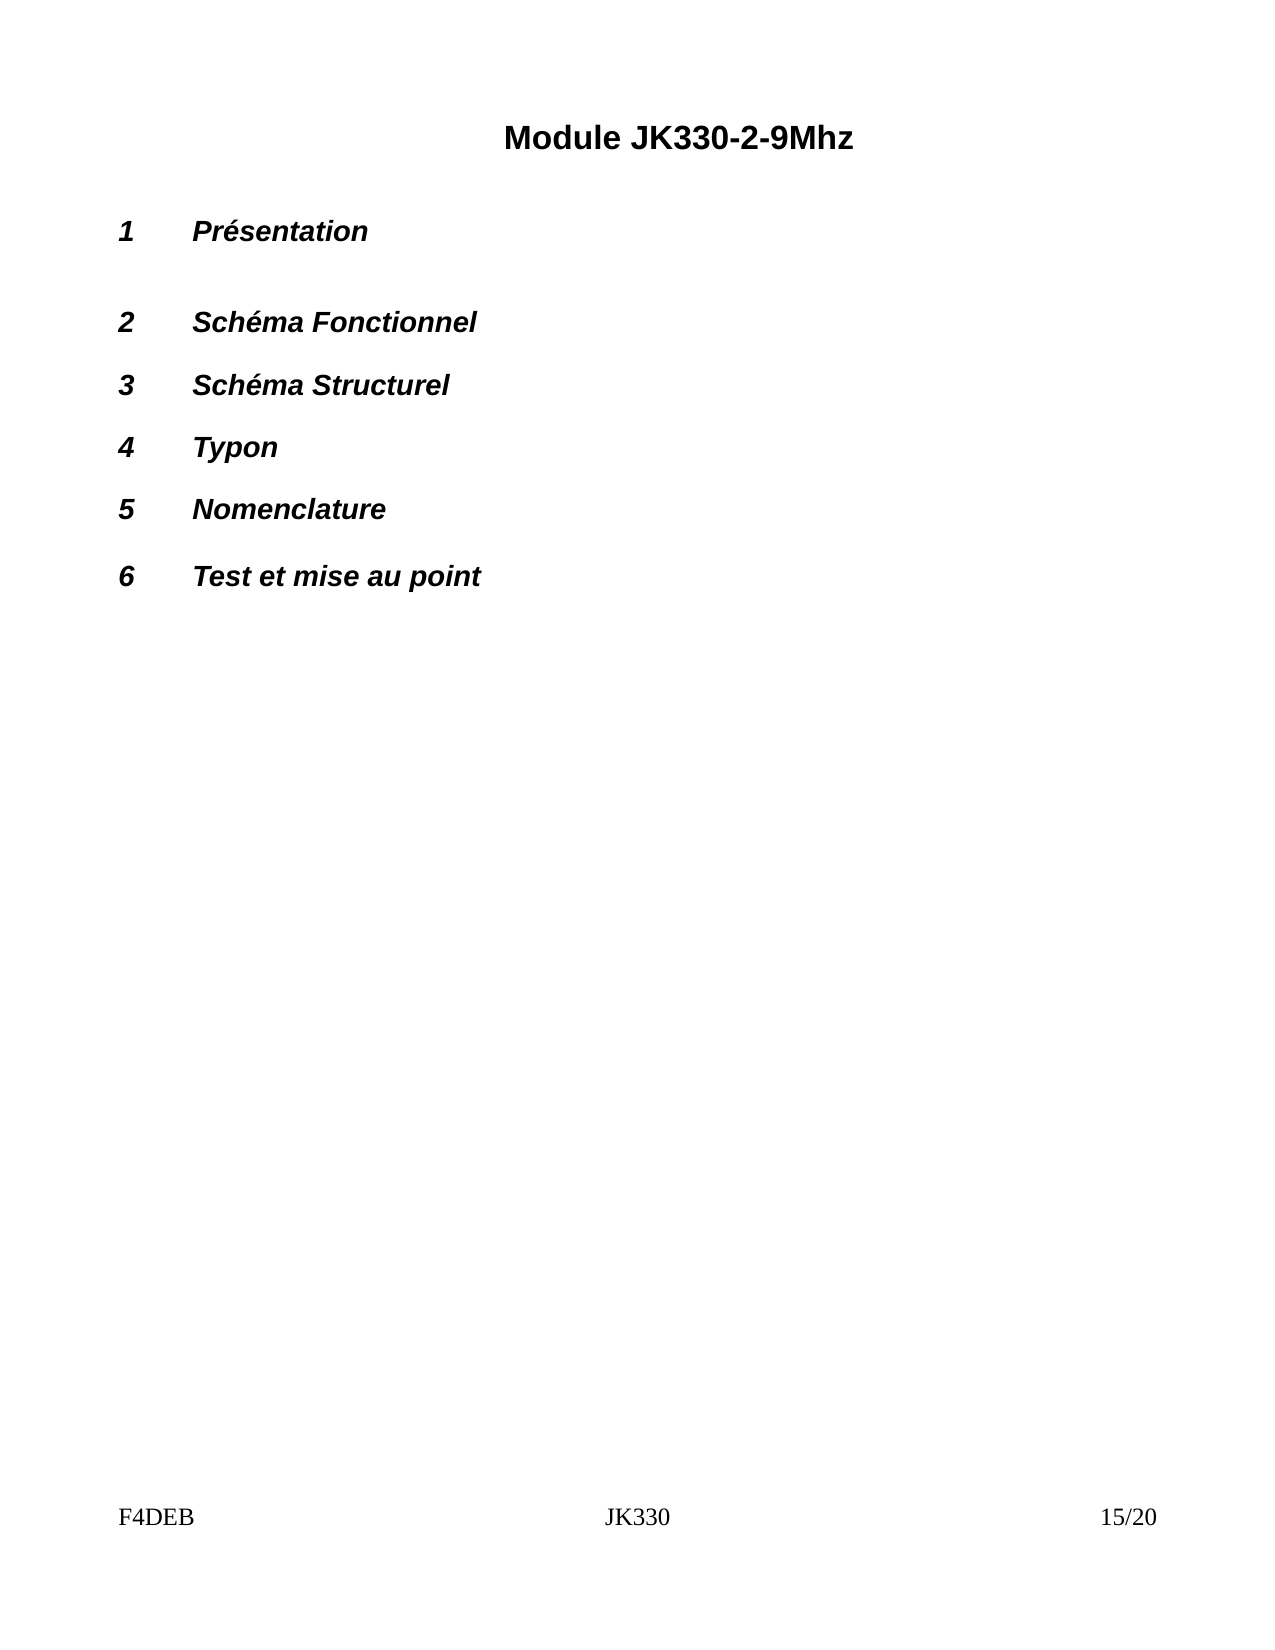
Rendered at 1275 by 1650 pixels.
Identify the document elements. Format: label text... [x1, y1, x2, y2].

subtitle Schéma Structurel [118, 368, 1157, 401]
subtitle Nomenclature [118, 492, 1157, 526]
subtitle Test et mise au point [118, 559, 1157, 593]
subtitle Schéma Fonctionnel [118, 305, 1157, 339]
subtitle Module JK330-2-9Mhz [175, 118, 1157, 157]
subtitle Présentation [118, 214, 1157, 248]
subtitle Typon [118, 430, 1157, 463]
